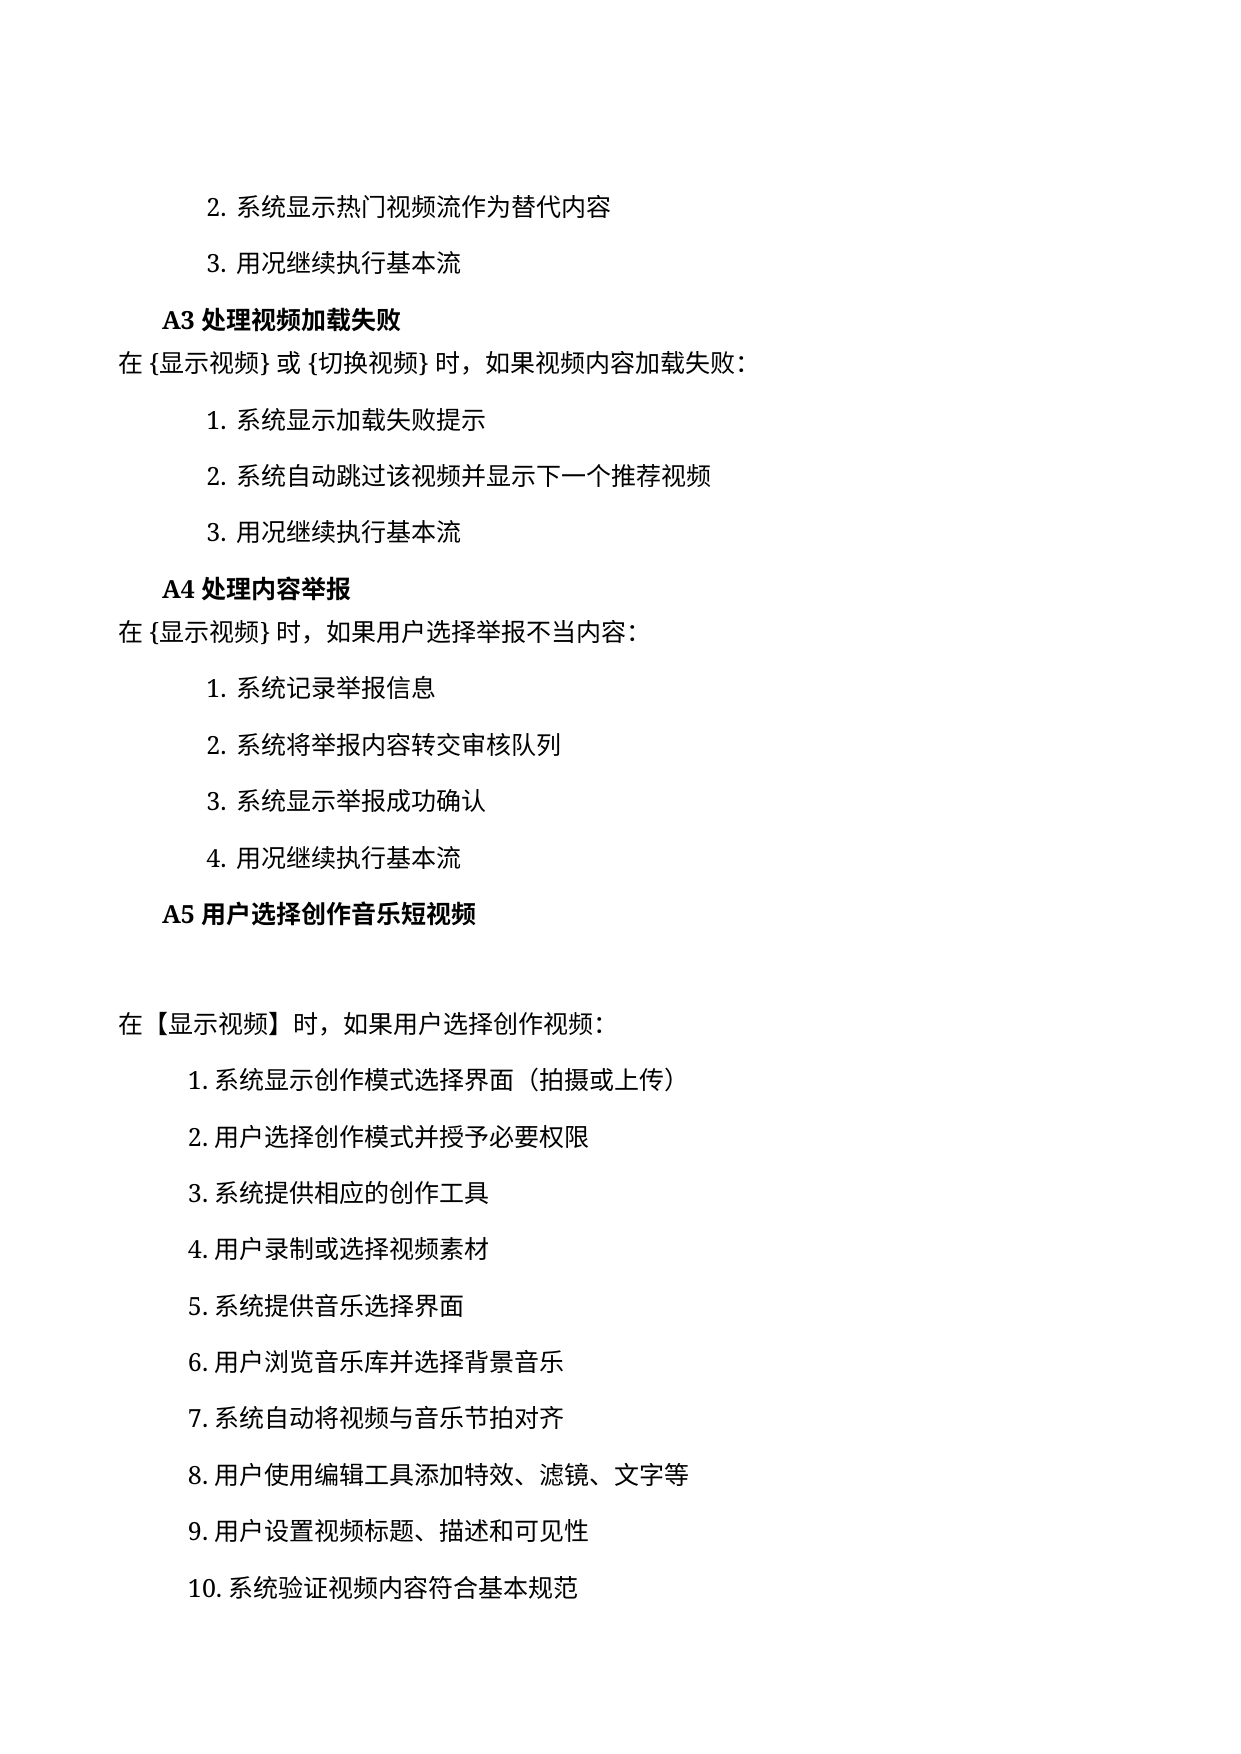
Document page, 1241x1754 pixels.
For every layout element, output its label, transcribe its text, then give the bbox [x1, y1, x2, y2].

text 8. 用户使用编辑工具添加特效、滤镜、文字等 [118, 1455, 1122, 1492]
text A4 处理内容举报 在 {显示视频} 时，如果用户选择举报不当内容： [118, 569, 1122, 649]
text 6. 用户浏览音乐库并选择背景音乐 [118, 1343, 1122, 1379]
list 系统显示举报成功确认 [162, 782, 1122, 818]
list 系统显示热门视频流作为替代内容 [162, 188, 1122, 224]
text A5 用户选择创作音乐短视频 [118, 894, 1122, 931]
list 系统记录举报信息 [162, 669, 1122, 705]
text 3. 系统提供相应的创作工具 [118, 1173, 1122, 1210]
list 系统自动跳过该视频并显示下一个推荐视频 [162, 456, 1122, 493]
text 7. 系统自动将视频与音乐节拍对齐 [118, 1399, 1122, 1435]
text 10. 系统验证视频内容符合基本规范 [118, 1568, 1122, 1604]
text 4. 用户录制或选择视频素材 [118, 1230, 1122, 1266]
text 1. 系统显示创作模式选择界面（拍摄或上传） [118, 1061, 1122, 1097]
list 用况继续执行基本流 [162, 838, 1122, 874]
list 用况继续执行基本流 [162, 513, 1122, 549]
text A3 处理视频加载失败 在 {显示视频} 或 {切换视频} 时，如果视频内容加载失败： [118, 300, 1122, 380]
text 5. 系统提供音乐选择界面 [118, 1286, 1122, 1322]
text 2. 用户选择创作模式并授予必要权限 [118, 1117, 1122, 1153]
list 系统显示加载失败提示 [162, 400, 1122, 436]
text 9. 用户设置视频标题、描述和可见性 [118, 1512, 1122, 1548]
text 在【显示视频】时，如果用户选择创作视频： [118, 1004, 1122, 1041]
list 系统将举报内容转交审核队列 [162, 725, 1122, 762]
list 用况继续执行基本流 [162, 244, 1122, 280]
